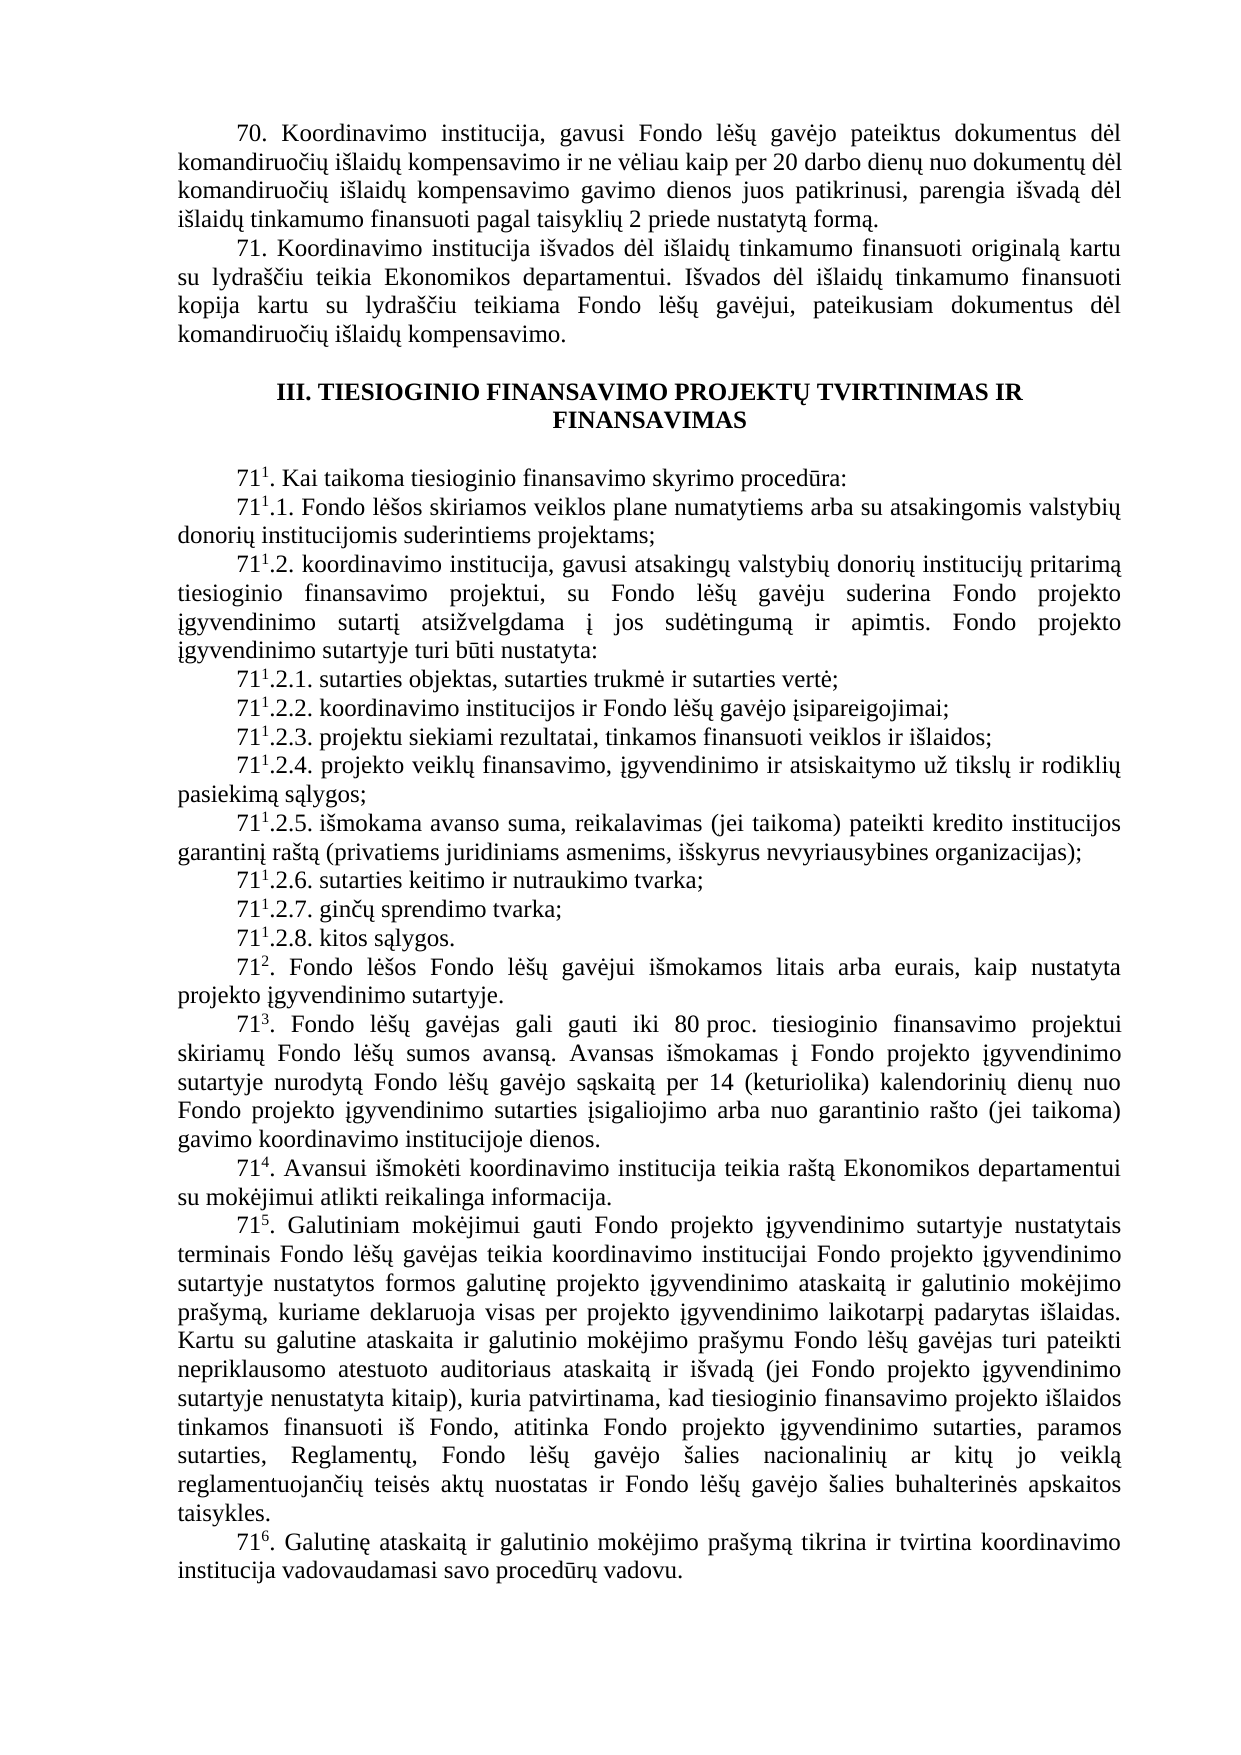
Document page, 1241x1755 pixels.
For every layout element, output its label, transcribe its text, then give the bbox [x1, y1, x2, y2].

text 711.1. Fondo lėšos skiriamos veiklos plane numatytiems arba su atsakingomis valstybių donorių institucijomis suderintiems projektams; [177, 492, 1122, 549]
text 711.2.1. sutarties objektas, sutarties trukmė ir sutarties vertė; [177, 664, 1122, 693]
text 712. Fondo lėšos Fondo lėšų gavėjui išmokamos litais arba eurais, kaip nustatyta projekto įgyvendinimo sutartyje. [177, 952, 1122, 1009]
text 71. Koordinavimo institucija išvados dėl išlaidų tinkamumo finansuoti originalą kartu su lydraščiu teikia Ekonomikos departamentui. Išvados dėl išlaidų tinkamumo finansuoti kopija kartu su lydraščiu teikiama Fondo lėšų gavėjui, pateikusiam dokumentus dėl komandiruočių išlaidų kompensavimo. [177, 233, 1122, 348]
text 711.2.8. kitos sąlygos. [177, 923, 1122, 952]
text 714. Avansui išmokėti koordinavimo institucija teikia raštą Ekonomikos departamentui su mokėjimui atlikti reikalinga informacija. [177, 1153, 1122, 1211]
text 711.2.2. koordinavimo institucijos ir Fondo lėšų gavėjo įsipareigojimai; [177, 693, 1122, 722]
text 711.2.4. projekto veiklų finansavimo, įgyvendinimo ir atsiskaitymo už tikslų ir rodiklių pasiekimą sąlygos; [177, 751, 1122, 808]
text 711.2.5. išmokama avanso suma, reikalavimas (jei taikoma) pateikti kredito institucijos garantinį raštą (privatiems juridiniams asmenims, išskyrus nevyriausybines organizacijas); [177, 808, 1122, 866]
text 711.2.7. ginčų sprendimo tvarka; [177, 894, 1122, 923]
text 713. Fondo lėšų gavėjas gali gauti iki 80 proc. tiesioginio finansavimo projektui skiriamų Fondo lėšų sumos avansą. Avansas išmokamas į Fondo projekto įgyvendinimo sutartyje nurodytą Fondo lėšų gavėjo sąskaitą per 14 (keturiolika) kalendorinių dienų nuo Fondo projekto įgyvendinimo sutarties įsigaliojimo arba nuo garantinio rašto (jei taikoma) gavimo koordinavimo institucijoje dienos. [177, 1009, 1122, 1153]
text 711.2. koordinavimo institucija, gavusi atsakingų valstybių donorių institucijų pritarimą tiesioginio finansavimo projektui, su Fondo lėšų gavėju suderina Fondo projekto įgyvendinimo sutartį atsižvelgdama į jos sudėtingumą ir apimtis. Fondo projekto įgyvendinimo sutartyje turi būti nustatyta: [177, 549, 1122, 664]
text 70. Koordinavimo institucija, gavusi Fondo lėšų gavėjo pateiktus dokumentus dėl komandiruočių išlaidų kompensavimo ir ne vėliau kaip per 20 darbo dienų nuo dokumentų dėl komandiruočių išlaidų kompensavimo gavimo dienos juos patikrinusi, parengia išvadą dėl išlaidų tinkamumo finansuoti pagal taisyklių 2 priede nustatytą formą. [177, 118, 1122, 233]
text 711.2.3. projektu siekiami rezultatai, tinkamos finansuoti veiklos ir išlaidos; [177, 722, 1122, 751]
text 716. Galutinę ataskaitą ir galutinio mokėjimo prašymą tikrina ir tvirtina koordinavimo institucija vadovaudamasi savo procedūrų vadovu. [177, 1527, 1122, 1584]
text 715. Galutiniam mokėjimui gauti Fondo projekto įgyvendinimo sutartyje nustatytais terminais Fondo lėšų gavėjas teikia koordinavimo institucijai Fondo projekto įgyvendinimo sutartyje nustatytos formos galutinę projekto įgyvendinimo ataskaitą ir galutinio mokėjimo prašymą, kuriame deklaruoja visas per projekto įgyvendinimo laikotarpį padarytas išlaidas. Kartu su galutine ataskaita ir galutinio mokėjimo prašymu Fondo lėšų gavėjas turi pateikti nepriklausomo atestuoto auditoriaus ataskaitą ir išvadą (jei Fondo projekto įgyvendinimo sutartyje nenustatyta kitaip), kuria patvirtinama, kad tiesioginio finansavimo projekto išlaidos tinkamos finansuoti iš Fondo, atitinka Fondo projekto įgyvendinimo sutarties, paramos sutarties, Reglamentų, Fondo lėšų gavėjo šalies nacionalinių ar kitų jo veiklą reglamentuojančių teisės aktų nuostatas ir Fondo lėšų gavėjo šalies buhalterinės apskaitos taisykles. [177, 1211, 1122, 1527]
text III. Tiesioginio finansavimo projektų tvirtinimas ir finansavimas [177, 377, 1122, 434]
text 711.2.6. sutarties keitimo ir nutraukimo tvarka; [177, 866, 1122, 894]
text 711. Kai taikoma tiesioginio finansavimo skyrimo procedūra: [177, 463, 1122, 492]
